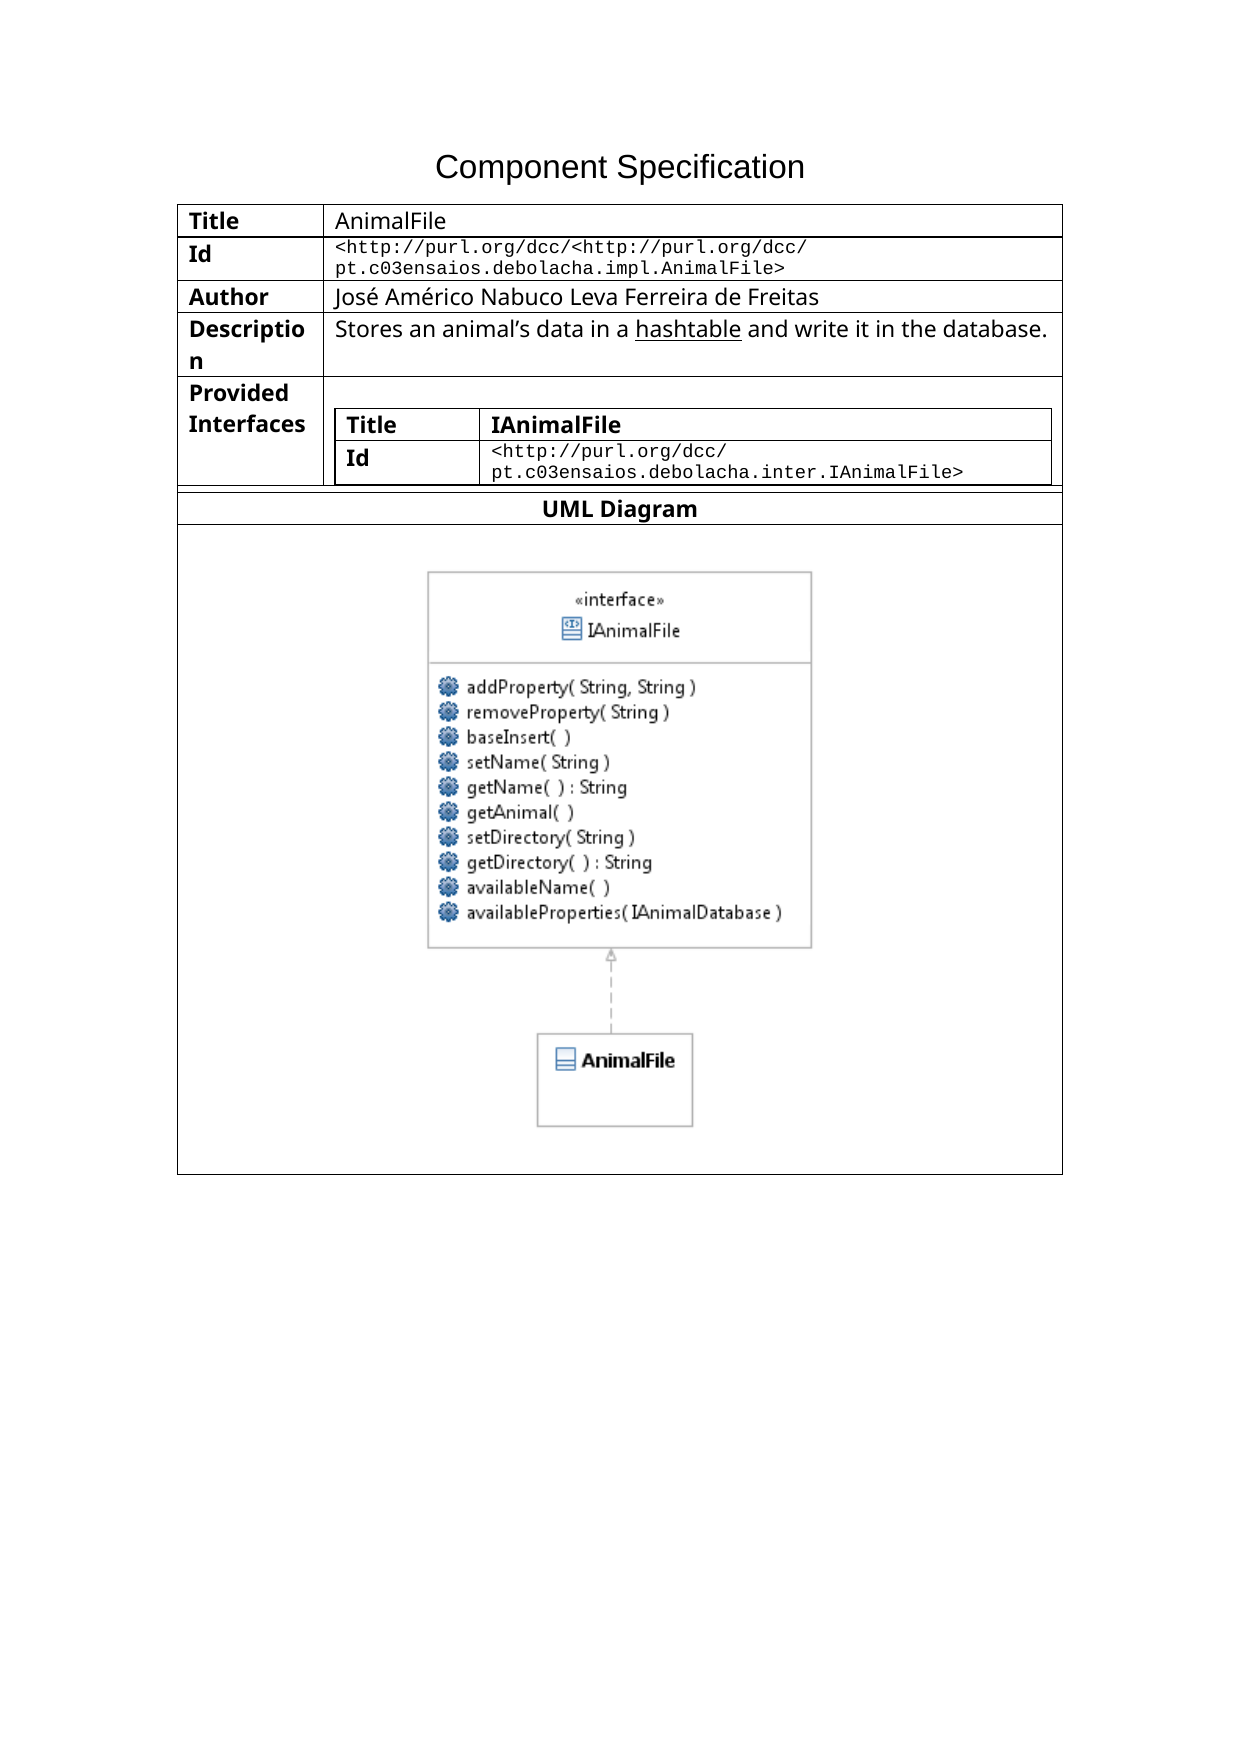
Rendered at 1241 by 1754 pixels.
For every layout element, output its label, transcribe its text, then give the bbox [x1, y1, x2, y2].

table_header Title [336, 409, 479, 440]
table_cell José Américo Nabuco Leva Ferreira de Freitas [324, 281, 1062, 312]
table_header AnimalFile [324, 205, 1062, 236]
table_cell [178, 486, 1062, 492]
table_cell <http://purl.org/dcc/<http://purl.org/dcc/pt.c03ensaios.debolacha.impl.AnimalFile> [324, 238, 1062, 280]
table_cell Id [336, 441, 479, 484]
text Component Specification [177, 148, 1063, 186]
table_cell Description [178, 313, 323, 376]
table_header IAnimalFile [480, 409, 1051, 440]
table_cell <http://purl.org/dcc/pt.c03ensaios.debolacha.inter.IAnimalFile> [480, 441, 1051, 484]
table_cell Author [178, 281, 323, 312]
table_cell [178, 525, 1062, 1174]
table_header Title [178, 205, 323, 236]
table_cell Id [178, 238, 323, 280]
table_cell UML Diagram [178, 493, 1062, 524]
table_cell [324, 377, 1062, 485]
table_cell Stores an animal’s data in a hashtable and write it in the database. [324, 313, 1062, 376]
table_cell Provided Interfaces [178, 377, 323, 485]
